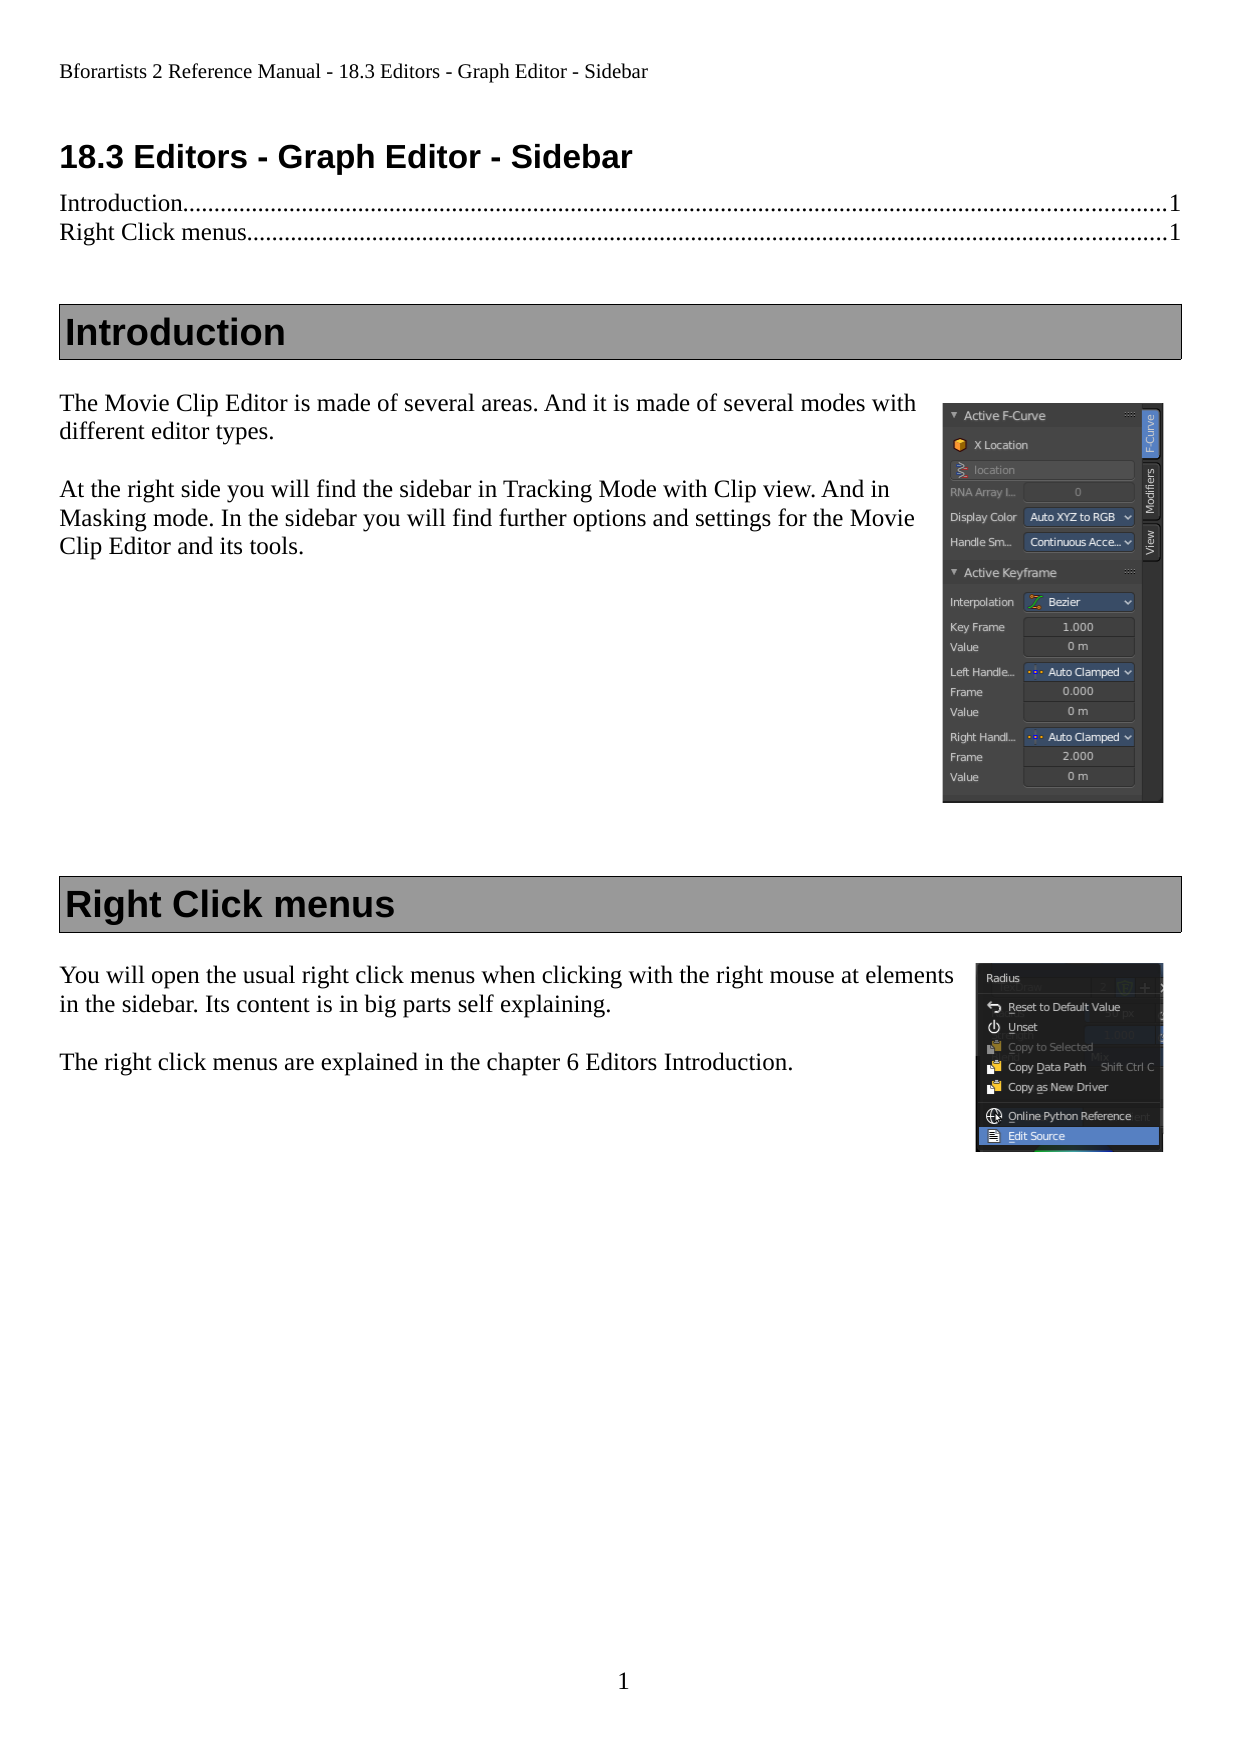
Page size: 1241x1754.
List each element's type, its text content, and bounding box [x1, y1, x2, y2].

text Right Click menus 1 [59, 217, 1181, 246]
table_header Right Click menus [60, 877, 1181, 932]
text The Movie Clip Editor is made of several areas. And it is made of several modes with different editor types. [59, 388, 1181, 445]
picture [975, 963, 1164, 1152]
subtitle 18.3 Editors - Graph Editor - Sidebar [59, 138, 1181, 176]
text The right click menus are explained in the chapter 6 Editors Introduction. [59, 1047, 975, 1075]
table_header Introduction [60, 305, 1181, 359]
picture [942, 403, 1164, 803]
text You will open the usual right click menus when clicking with the right mouse at elements in the sidebar. Its content is in big parts self explaining. [59, 960, 1181, 1018]
text Introduction 1 [59, 188, 1181, 217]
text At the right side you will find the sidebar in Tracking Mode with Clip view. And in Masking mode. In the sidebar you will find further options and settings for the Movie Clip Editor and its tools. [59, 474, 942, 560]
